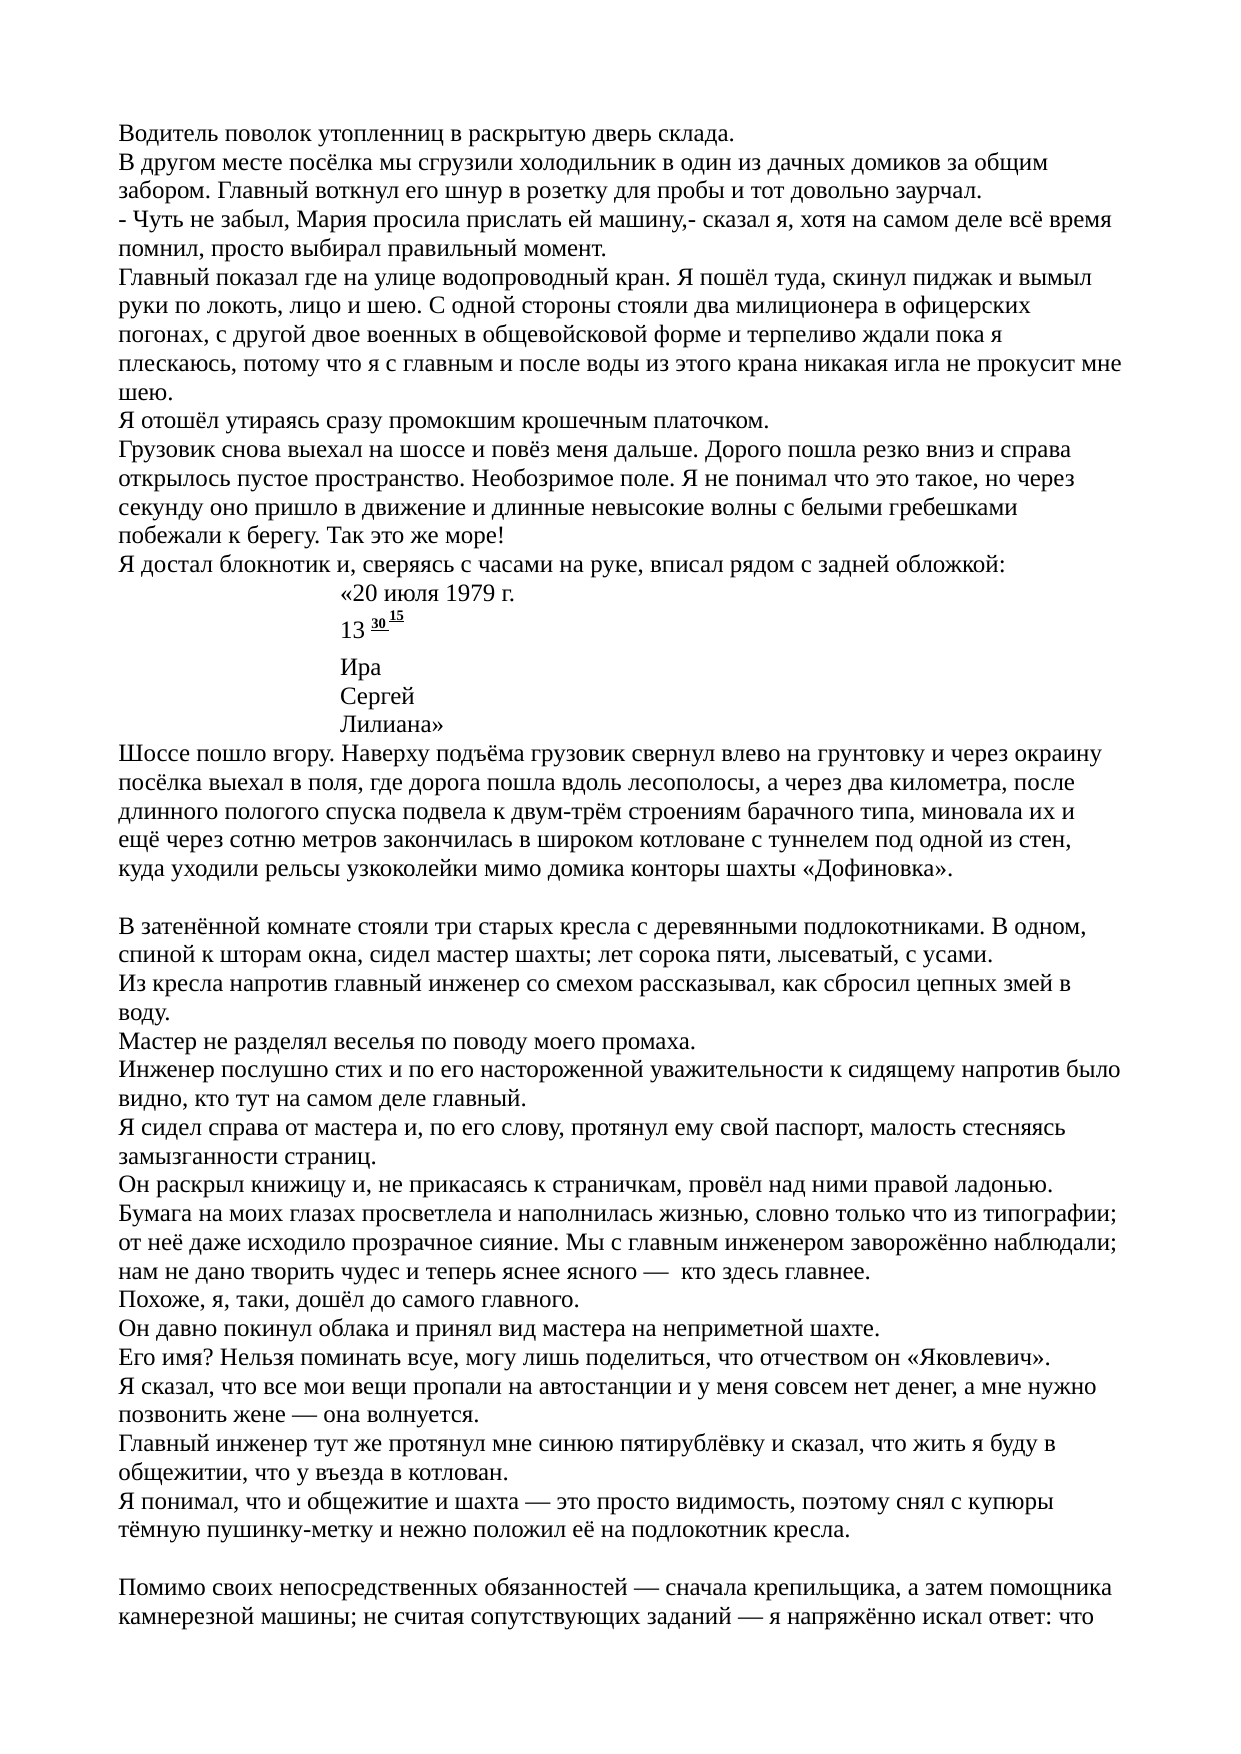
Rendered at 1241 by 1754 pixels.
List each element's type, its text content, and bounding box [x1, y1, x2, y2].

text Лилиана» [118, 709, 1122, 738]
text Ира [118, 644, 1122, 681]
text Сергей [118, 681, 1122, 709]
text Главный показал где на улице водопроводный кран. Я пошёл туда, скинул пиджак и вымыл руки по локоть, лицо и шею. С одной стороны стояли два милиционера в офицерских погонах, с другой двое военных в общевойсковой форме и терпеливо ждали пока я плескаюсь, потому что я с главным и после воды из этого крана никакая игла не прокусит мне шею. [118, 262, 1122, 406]
text Я сказал, что все мои вещи пропали на автостанции и у меня совсем нет денег, а мне нужно позвонить жене — она волнуется. [118, 1371, 1122, 1428]
text Главный инженер тут же протянул мне синюю пятирублёвку и сказал, что жить я буду в общежитии, что у въезда в котлован. [118, 1428, 1122, 1486]
text Водитель поволок утопленниц в раскрытую дверь склада. [118, 118, 1122, 147]
text Я понимал, что и общежитие и шахта — это просто видимость, поэтому снял с купюры тёмную пушинку-метку и нежно положил её на подлокотник кресла. [118, 1486, 1122, 1543]
text - Чуть не забыл, Мария просила прислать ей машину,- сказал я, хотя на самом деле всё время помнил, просто выбирал правильный момент. [118, 204, 1122, 262]
text Из кресла напротив главный инженер со смехом рассказывал, как сбросил цепных змей в воду. [118, 968, 1122, 1026]
text Грузовик снова выехал на шоссе и повёз меня дальше. Дорого пошла резко вниз и справа открылось пустое пространство. Необозримое поле. Я не понимал что это такое, но через секунду оно пришло в движение и длинные невысокие волны с белыми гребешками побежали к берегу. Так это же море! [118, 434, 1122, 549]
text Похоже, я, таки, дошёл до самого главного. [118, 1284, 1122, 1313]
text В затенённой комнате стояли три старых кресла с деревянными подлокотниками. В одном, спиной к шторам окна, сидел мастер шахты; лет сорока пяти, лысеватый, с усами. [118, 911, 1122, 968]
text Он давно покинул облака и принял вид мастера на неприметной шахте. [118, 1313, 1122, 1342]
text Я отошёл утираясь сразу промокшим крошечным платочком. [118, 406, 1122, 434]
text 13 30 15 [118, 607, 1122, 644]
text Инженер послушно стих и по его настороженной уважительности к сидящему напротив было видно, кто тут на самом деле главный. [118, 1054, 1122, 1112]
text Я сидел справа от мастера и, по его слову, протянул ему свой паспорт, малость стесняясь замызганности страниц. [118, 1112, 1122, 1169]
text «20 июля 1979 г. [118, 578, 1122, 607]
text Мастер не разделял веселья по поводу моего промаха. [118, 1026, 1122, 1054]
text Он раскрыл книжицу и, не прикасаясь к страничкам, провёл над ними правой ладонью. Бумага на моих глазах просветлела и наполнилась жизнью, словно только что из типографии; от неё даже исходило прозрачное сияние. Мы с главным инженером заворожённо наблюдали; нам не дано творить чудес и теперь яснее ясного — кто здесь главнее. [118, 1169, 1122, 1284]
text Шоссе пошло вгору. Наверху подъёма грузовик свернул влево на грунтовку и через окраину посёлка выехал в поля, где дорога пошла вдоль лесополосы, а через два километра, после длинного пологого спуска подвела к двум-трём строениям барачного типа, миновала их и ещё через сотню метров закончилась в широком котловане с туннелем под одной из стен, куда уходили рельсы узкоколейки мимо домика конторы шахты «Дофиновка». [118, 738, 1122, 882]
text Помимо своих непосредственных обязанностей — сначала крепильщика, а затем помощника камнерезной машины; не считая сопутствующих заданий — я напряжённо искал ответ: что [118, 1572, 1122, 1629]
text В другом месте посёлка мы сгрузили холодильник в один из дачных домиков за общим забором. Главный воткнул его шнур в розетку для пробы и тот довольно заурчал. [118, 147, 1122, 204]
text Я достал блокнотик и, сверяясь с часами на руке, вписал рядом с задней обложкой: [118, 549, 1122, 578]
text Его имя? Нельзя поминать всуе, могу лишь поделиться, что отчеством он «Яковлевич». [118, 1342, 1122, 1371]
